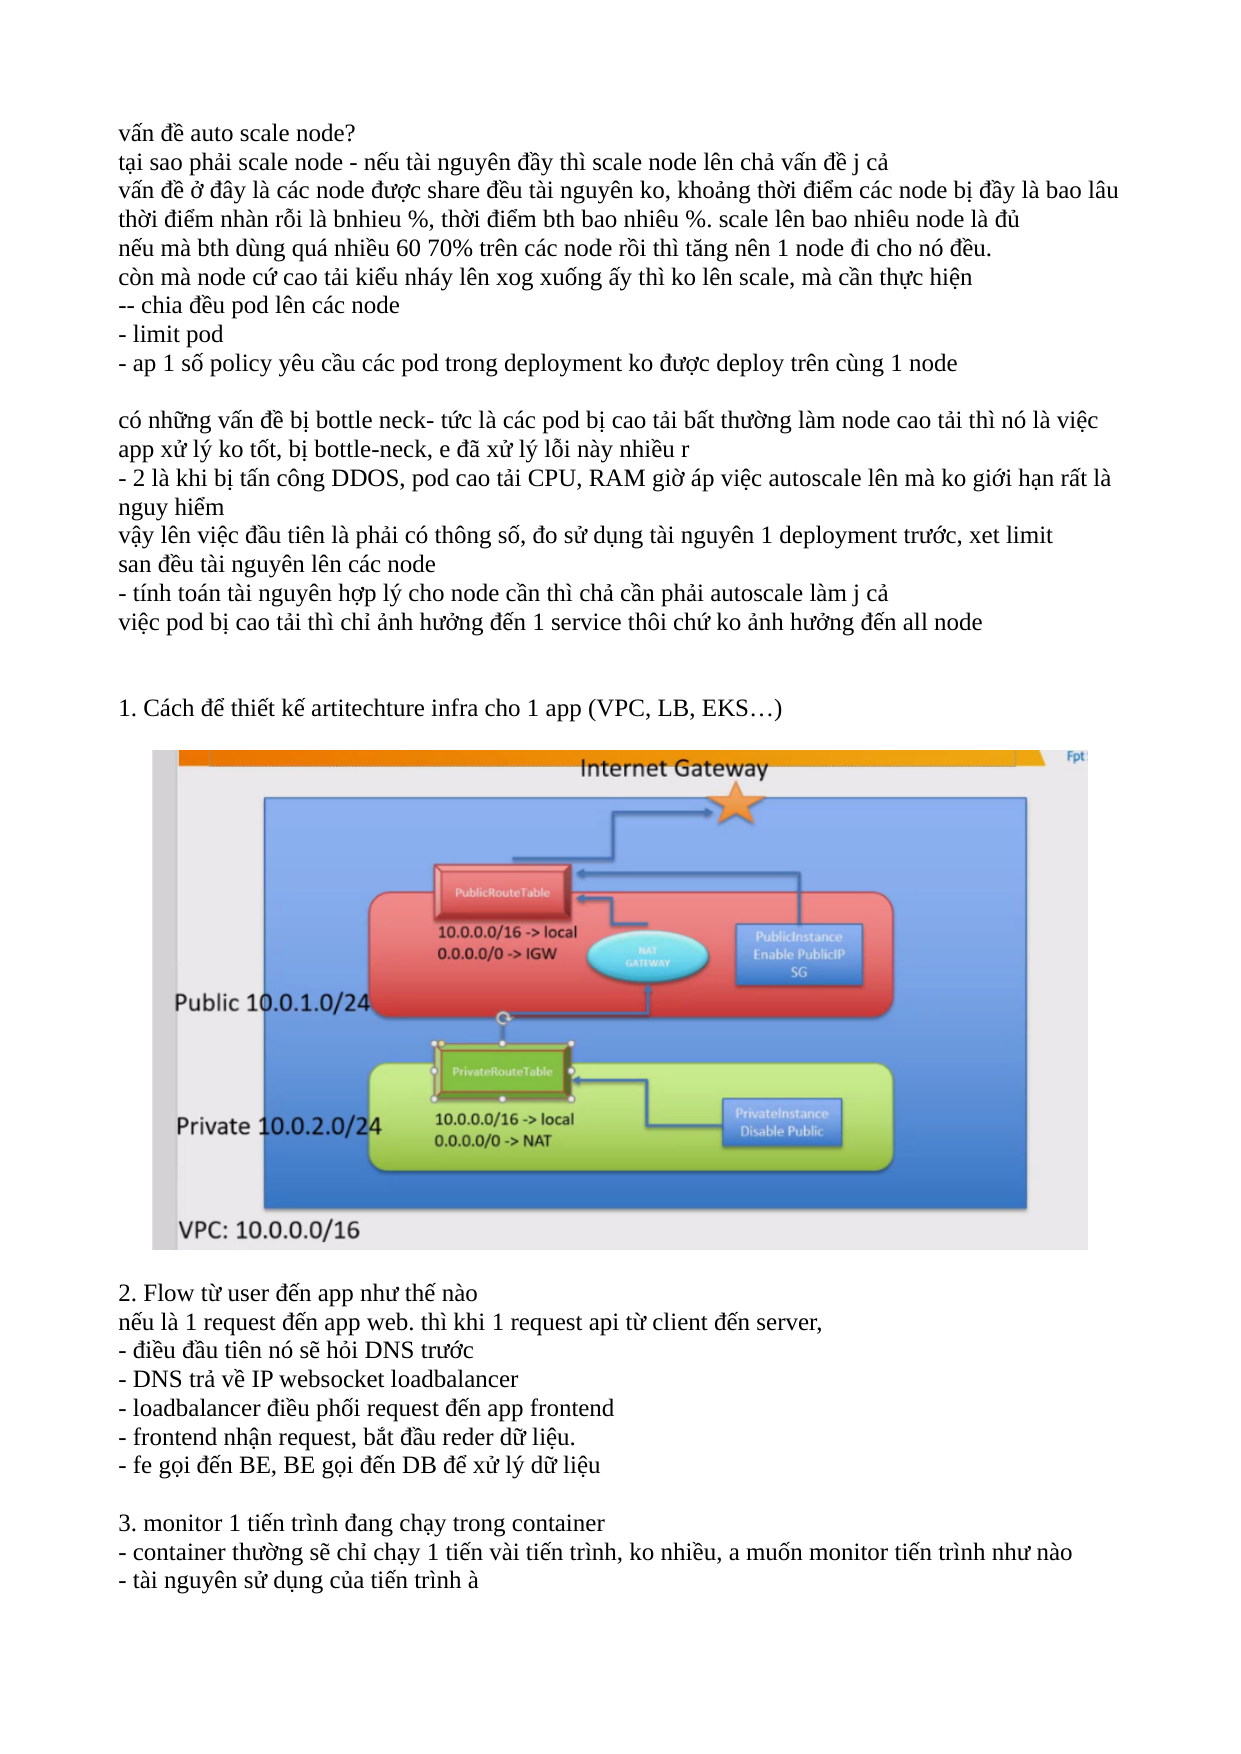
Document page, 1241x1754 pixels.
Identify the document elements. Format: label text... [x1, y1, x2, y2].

text - ap 1 số policy yêu cầu các pod trong deployment ko được deploy trên cùng 1 node [118, 348, 1122, 377]
text vậy lên việc đầu tiên là phải có thông số, đo sử dụng tài nguyên 1 deployment trước, xet limit [118, 521, 1122, 549]
text vấn đề auto scale node? [118, 118, 1122, 147]
picture [152, 750, 1088, 1250]
text vấn đề ở đây là các node được share đều tài nguyên ko, khoảng thời điểm các node bị đầy là bao lâu [118, 176, 1122, 204]
text - điều đầu tiên nó sẽ hỏi DNS trước [118, 1336, 1122, 1364]
text san đều tài nguyên lên các node [118, 549, 1122, 578]
text nếu mà bth dùng quá nhiều 60 70% trên các node rồi thì tăng nên 1 node đi cho nó đều. [118, 233, 1122, 262]
text - DNS trả về IP websocket loadbalancer [118, 1364, 1122, 1393]
text còn mà node cứ cao tải kiểu nháy lên xog xuống ấy thì ko lên scale, mà cần thực hiện [118, 262, 1122, 291]
text - fe gọi đến BE, BE gọi đến DB để xử lý dữ liệu [118, 1451, 1122, 1479]
text -- chia đều pod lên các node [118, 291, 1122, 319]
text việc pod bị cao tải thì chỉ ảnh hưởng đến 1 service thôi chứ ko ảnh hưởng đến all node [118, 607, 1122, 636]
text - tài nguyên sử dụng của tiến trình à [118, 1566, 1122, 1594]
text thời điểm nhàn rỗi là bnhieu %, thời điểm bth bao nhiêu %. scale lên bao nhiêu node là đủ [118, 204, 1122, 233]
text - loadbalancer điều phối request đến app frontend [118, 1393, 1122, 1422]
text 1. Cách để thiết kế artitechture infra cho 1 app (VPC, LB, EKS…) [118, 693, 1122, 722]
text 2. Flow từ user đến app như thế nào [118, 1278, 1122, 1307]
text 3. monitor 1 tiến trình đang chạy trong container [118, 1508, 1122, 1537]
text - frontend nhận request, bắt đầu reder dữ liệu. [118, 1422, 1122, 1451]
text - tính toán tài nguyên hợp lý cho node cần thì chả cần phải autoscale làm j cả [118, 578, 1122, 607]
text - 2 là khi bị tấn công DDOS, pod cao tải CPU, RAM giờ áp việc autoscale lên mà ko giới hạn rất là nguy hiểm [118, 463, 1122, 521]
text - container thường sẽ chỉ chạy 1 tiến vài tiến trình, ko nhiều, a muốn monitor tiến trình như nào [118, 1537, 1122, 1566]
text tại sao phải scale node - nếu tài nguyên đầy thì scale node lên chả vấn đề j cả [118, 147, 1122, 176]
text nếu là 1 request đến app web. thì khi 1 request api từ client đến server, [118, 1307, 1122, 1336]
text - limit pod [118, 319, 1122, 348]
text có những vấn đề bị bottle neck- tức là các pod bị cao tải bất thường làm node cao tải thì nó là việc app xử lý ko tốt, bị bottle-neck, e đã xử lý lỗi này nhiều r [118, 406, 1122, 463]
